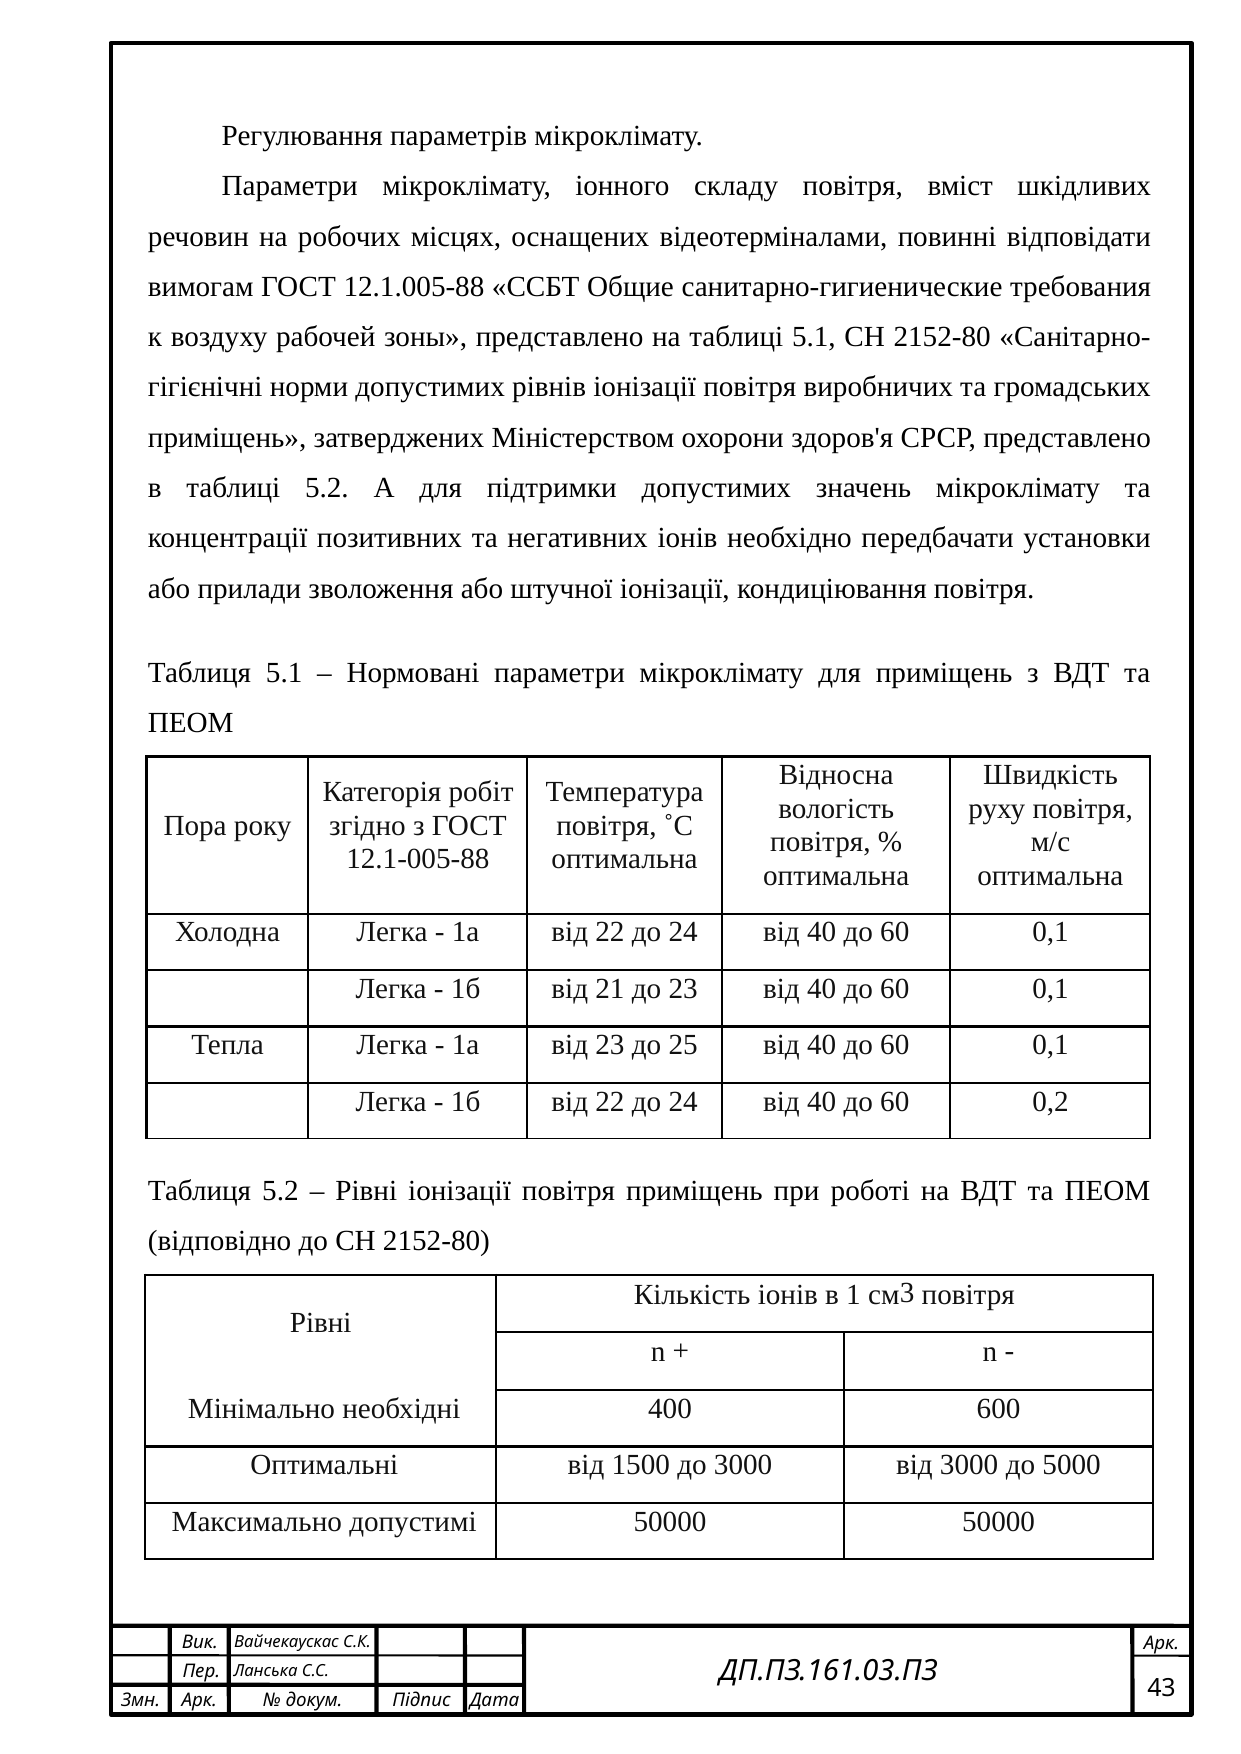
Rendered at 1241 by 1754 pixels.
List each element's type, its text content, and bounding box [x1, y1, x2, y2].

table_cell 0,1 [951, 1028, 1149, 1082]
table_cell Легка - 1б [309, 971, 526, 1025]
table_cell 600 [845, 1391, 1152, 1445]
table_cell від 40 до 60 [723, 1084, 949, 1138]
table_cell Легка - 1а [309, 915, 526, 969]
table_cell від 22 до 24 [528, 1084, 721, 1138]
table_cell [148, 1084, 307, 1138]
table_cell Легка - 1б [309, 1084, 526, 1138]
table_header Відносна вологість повітря, % оптимальна [723, 758, 949, 912]
table_header Рівні [146, 1276, 495, 1389]
table_header Температура повітря, ˚С оптимальна [528, 758, 721, 912]
table_cell Холодна [148, 915, 307, 969]
table_cell від 40 до 60 [723, 915, 949, 969]
table_cell Мінімально необхідні [146, 1389, 495, 1445]
table_cell від 40 до 60 [723, 971, 949, 1025]
table_cell 0,1 [951, 971, 1149, 1025]
table_cell від 3000 до 5000 [845, 1448, 1152, 1502]
table_cell [148, 971, 307, 1025]
table_cell від 22 до 24 [528, 915, 721, 969]
table_cell 50000 [497, 1504, 843, 1558]
table_cell Тепла [148, 1028, 307, 1082]
table_cell 400 [497, 1391, 843, 1445]
text Параметри мікроклімату, іонного складу повітря, вміст шкідливих речовин на робочих місцях, оснащених відеотерміналами, повинні відповідати вимогам ГОСТ 12.1.005-88 «ССБТ Общие санитарно-гигиенические требования к воздуху рабочей зоны», представлено на таблиці 5.1, СН 2152-80 «Санітарно-гігієнічні норми допустимих рівнів іонізації повітря виробничих та громадських приміщень», затверджених Міністерством охорони здоров'я СРСР, представлено в таблиці 5.2. А для підтримки допустимих значень мікроклімату та концентрації позитивних та негативних іонів необхідно передбачати установки або прилади зволоження або штучної іонізації, кондиціювання повітря. [148, 168, 1152, 604]
table_cell 0,1 [951, 915, 1149, 969]
table_header Кількість іонів в 1 см3 повітря [497, 1276, 1152, 1331]
table_cell від 40 до 60 [723, 1028, 949, 1082]
table_cell n - [845, 1333, 1152, 1389]
table_cell від 23 до 25 [528, 1028, 721, 1082]
table_cell Оптимальні [146, 1448, 495, 1502]
text Регулювання параметрів мікроклімату. [148, 118, 1152, 152]
table_header Швидкість руху повітря, м/с оптимальна [951, 758, 1149, 912]
table_cell Максимально допустимі [146, 1504, 495, 1558]
table_cell n + [497, 1333, 843, 1389]
table_cell 50000 [845, 1504, 1152, 1558]
table_cell від 21 до 23 [528, 971, 721, 1025]
table_header Пора року [148, 758, 307, 912]
table_cell 0,2 [951, 1084, 1149, 1138]
table_cell Легка - 1а [309, 1028, 526, 1082]
text Таблиця 5.1 – Нормовані параметри мікроклімату для приміщень з ВДТ та ПЕОМ [148, 655, 1152, 738]
text Таблиця 5.2 – Рівні іонізації повітря приміщень при роботі на ВДТ та ПЕОМ (відповідно до СН 2152-80) [148, 1173, 1152, 1257]
table_header Категорія робіт згідно з ГОСТ 12.1-005-88 [309, 758, 526, 912]
table_cell від 1500 до 3000 [497, 1448, 843, 1502]
